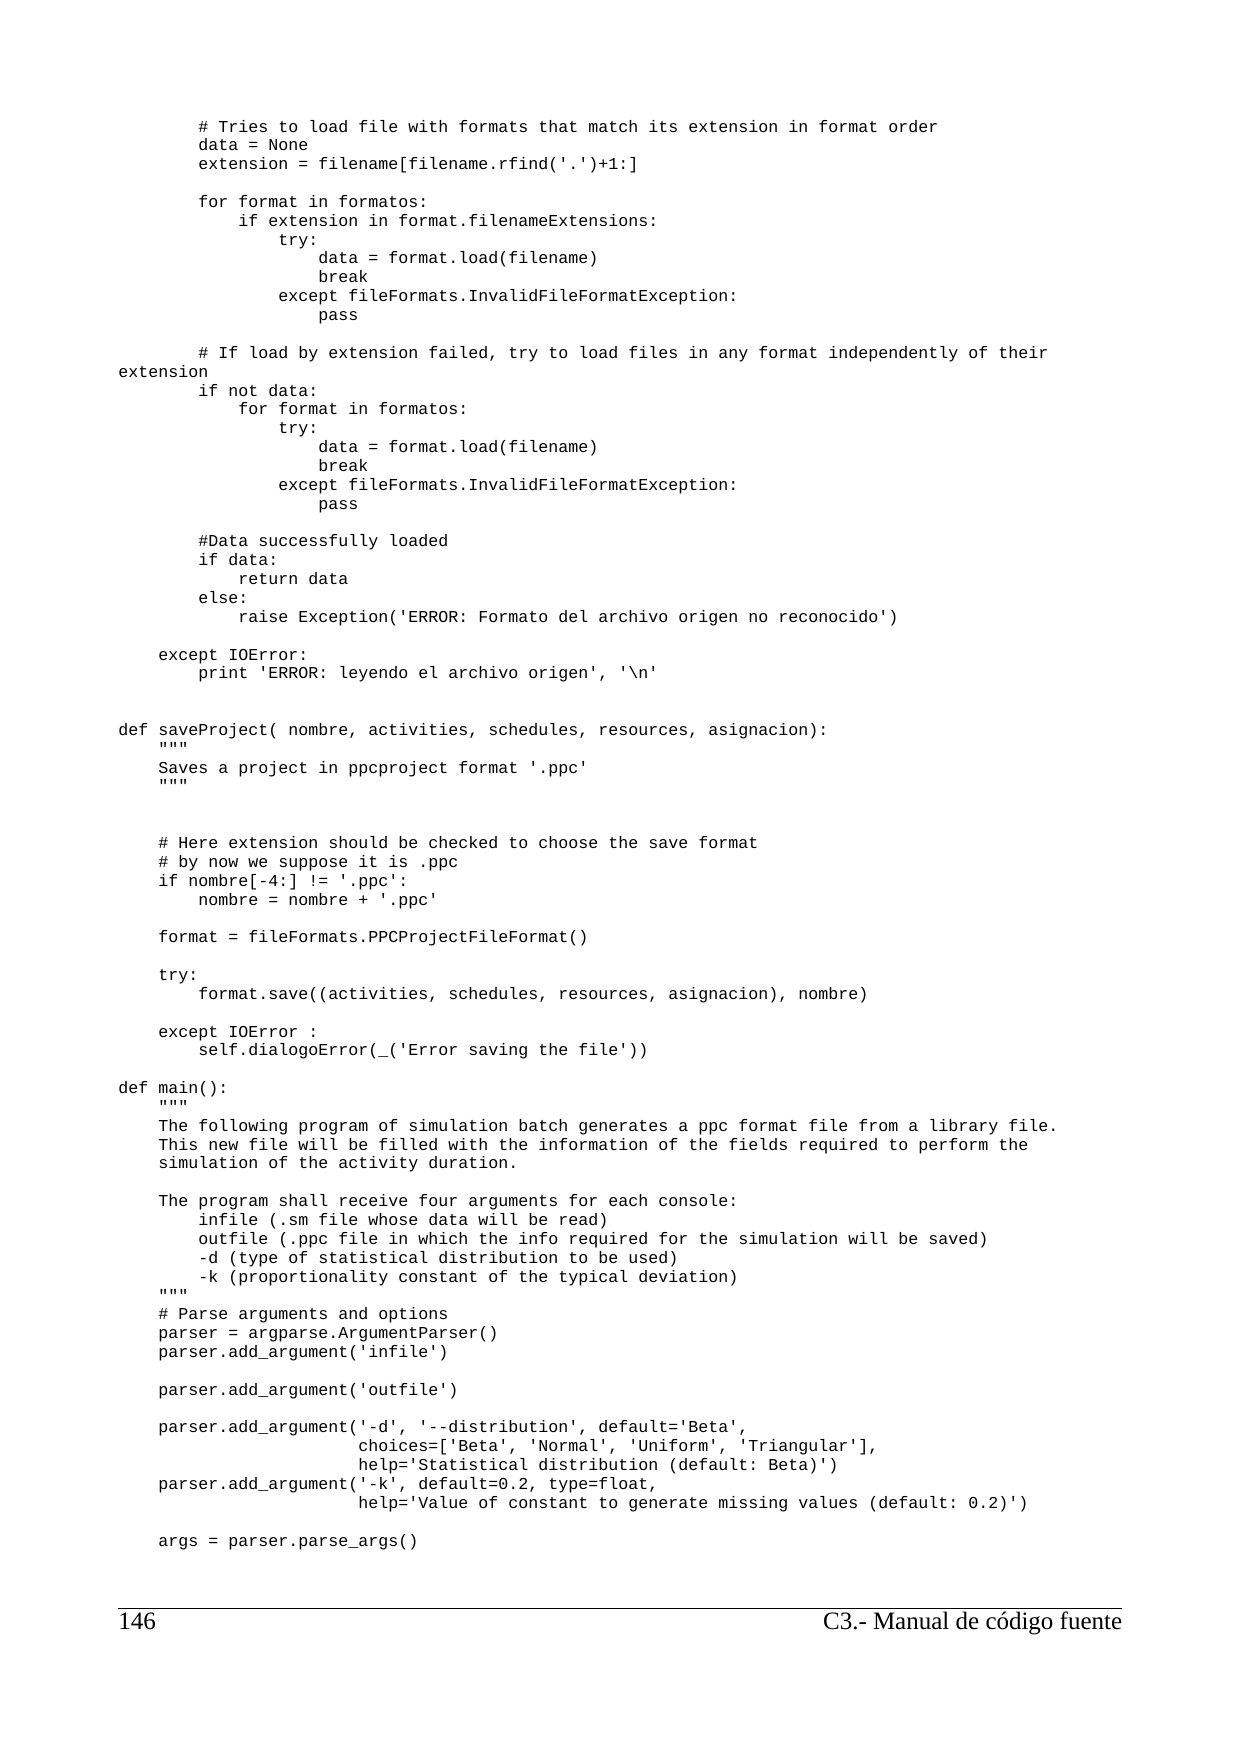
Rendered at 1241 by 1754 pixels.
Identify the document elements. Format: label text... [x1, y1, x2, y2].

text try: [118, 231, 1122, 250]
text if not data: [118, 382, 1122, 401]
text parser.add_argument('-k', default=0.2, type=float, [118, 1476, 1122, 1494]
text except IOError: [118, 646, 1122, 665]
text # Here extension should be checked to choose the save format [118, 834, 1122, 853]
text """ [118, 740, 1122, 759]
text parser.add_argument('-d', '--distribution', default='Beta', [118, 1419, 1122, 1438]
text choices=['Beta', 'Normal', 'Uniform', 'Triangular'], [118, 1438, 1122, 1457]
text args = parser.parse_args() [118, 1532, 1122, 1551]
text format.save((activities, schedules, resources, asignacion), nombre) [118, 985, 1122, 1004]
text parser = argparse.ArgumentParser() [118, 1325, 1122, 1344]
text infile (.sm file whose data will be read) [118, 1212, 1122, 1231]
text if extension in format.filenameExtensions: [118, 212, 1122, 231]
text return data [118, 571, 1122, 589]
text try: [118, 967, 1122, 985]
text Saves a project in ppcproject format '.ppc' [118, 759, 1122, 778]
text raise Exception('ERROR: Formato del archivo origen no reconocido') [118, 608, 1122, 627]
text data = format.load(filename) [118, 250, 1122, 269]
text nombre = nombre + '.ppc' [118, 891, 1122, 910]
text data = format.load(filename) [118, 439, 1122, 457]
text # Tries to load file with formats that match its extension in format order [118, 118, 1122, 137]
text for format in formatos: [118, 193, 1122, 212]
text outfile (.ppc file in which the info required for the simulation will be saved) [118, 1231, 1122, 1249]
text if data: [118, 552, 1122, 571]
text """ [118, 778, 1122, 797]
text help='Value of constant to generate missing values (default: 0.2)') [118, 1494, 1122, 1513]
text parser.add_argument('outfile') [118, 1381, 1122, 1400]
text -d (type of statistical distribution to be used) [118, 1249, 1122, 1268]
text The following program of simulation batch generates a ppc format file from a library file. [118, 1117, 1122, 1136]
text self.dialogoError(_('Error saving the file')) [118, 1042, 1122, 1061]
text # by now we suppose it is .ppc [118, 853, 1122, 872]
text def saveProject( nombre, activities, schedules, resources, asignacion): [118, 721, 1122, 740]
text simulation of the activity duration. [118, 1155, 1122, 1174]
text data = None [118, 137, 1122, 156]
text except fileFormats.InvalidFileFormatException: [118, 288, 1122, 307]
text format = fileFormats.PPCProjectFileFormat() [118, 929, 1122, 948]
text pass [118, 307, 1122, 326]
text # Parse arguments and options [118, 1306, 1122, 1325]
text This new file will be filled with the information of the fields required to perform the [118, 1136, 1122, 1155]
text try: [118, 420, 1122, 439]
text for format in formatos: [118, 401, 1122, 420]
text except fileFormats.InvalidFileFormatException: [118, 476, 1122, 495]
text help='Statistical distribution (default: Beta)') [118, 1457, 1122, 1476]
text break [118, 457, 1122, 476]
text if nombre[-4:] != '.ppc': [118, 872, 1122, 891]
text """ [118, 1098, 1122, 1117]
text -k (proportionality constant of the typical deviation) [118, 1268, 1122, 1287]
text pass [118, 495, 1122, 514]
text # If load by extension failed, try to load files in any format independently of their extension [118, 344, 1122, 382]
text break [118, 269, 1122, 288]
text else: [118, 589, 1122, 608]
text parser.add_argument('infile') [118, 1344, 1122, 1362]
text def main(): [118, 1080, 1122, 1098]
text The program shall receive four arguments for each console: [118, 1193, 1122, 1212]
text #Data successfully loaded [118, 533, 1122, 552]
text except IOError : [118, 1023, 1122, 1042]
text extension = filename[filename.rfind('.')+1:] [118, 156, 1122, 175]
text print 'ERROR: leyendo el archivo origen', '\n' [118, 665, 1122, 684]
text """ [118, 1287, 1122, 1306]
